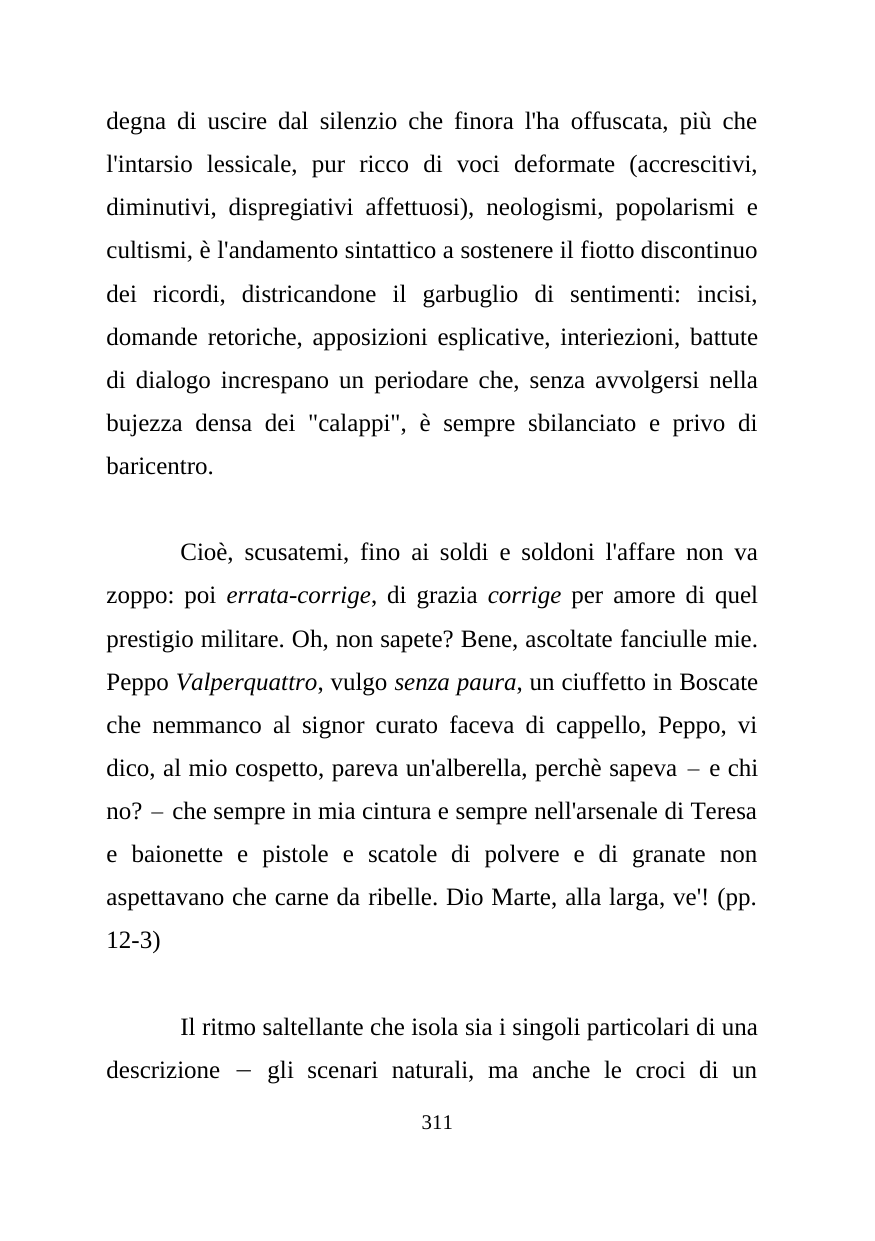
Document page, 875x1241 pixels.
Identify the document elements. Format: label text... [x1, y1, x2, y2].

text Cioè, scusatemi, fino ai soldi e soldoni l'affare non va zoppo: poi errata-corrige, di grazia corrige per amore di quel prestigio militare. Oh, non sapete? Bene, ascoltate fanciulle mie. Peppo Valperquattro, vulgo senza paura, un ciuffetto in Boscate che nemmanco al signor curato faceva di cappello, Peppo, vi dico, al mio cospetto, pareva un'alberella, perchè sapeva ¾ e chi no? ¾ che sempre in mia cintura e sempre nell'arsenale di Teresa e baionette e pistole e scatole di polvere e di granate non aspettavano che carne da ribelle. Dio Marte, alla larga, ve'! (pp. 12-3) [106, 537, 758, 954]
text degna di uscire dal silenzio che finora l'ha offuscata, più che l'intarsio lessicale, pur ricco di voci deformate (accrescitivi, diminutivi, dispregiativi affettuosi), neologismi, popolarismi e cultismi, è l'andamento sintattico a sostenere il fiotto discontinuo dei ricordi, districandone il garbuglio di sentimenti: incisi, domande retoriche, apposizioni esplicative, interiezioni, battute di dialogo increspano un periodare che, senza avvolgersi nella bujezza densa dei "calappi", è sempre sbilanciato e privo di baricentro. [106, 106, 758, 480]
text Il ritmo saltellante che isola sia i singoli particolari di una descrizione ¾ gli scenari naturali, ma anche le croci di un [106, 1012, 758, 1084]
